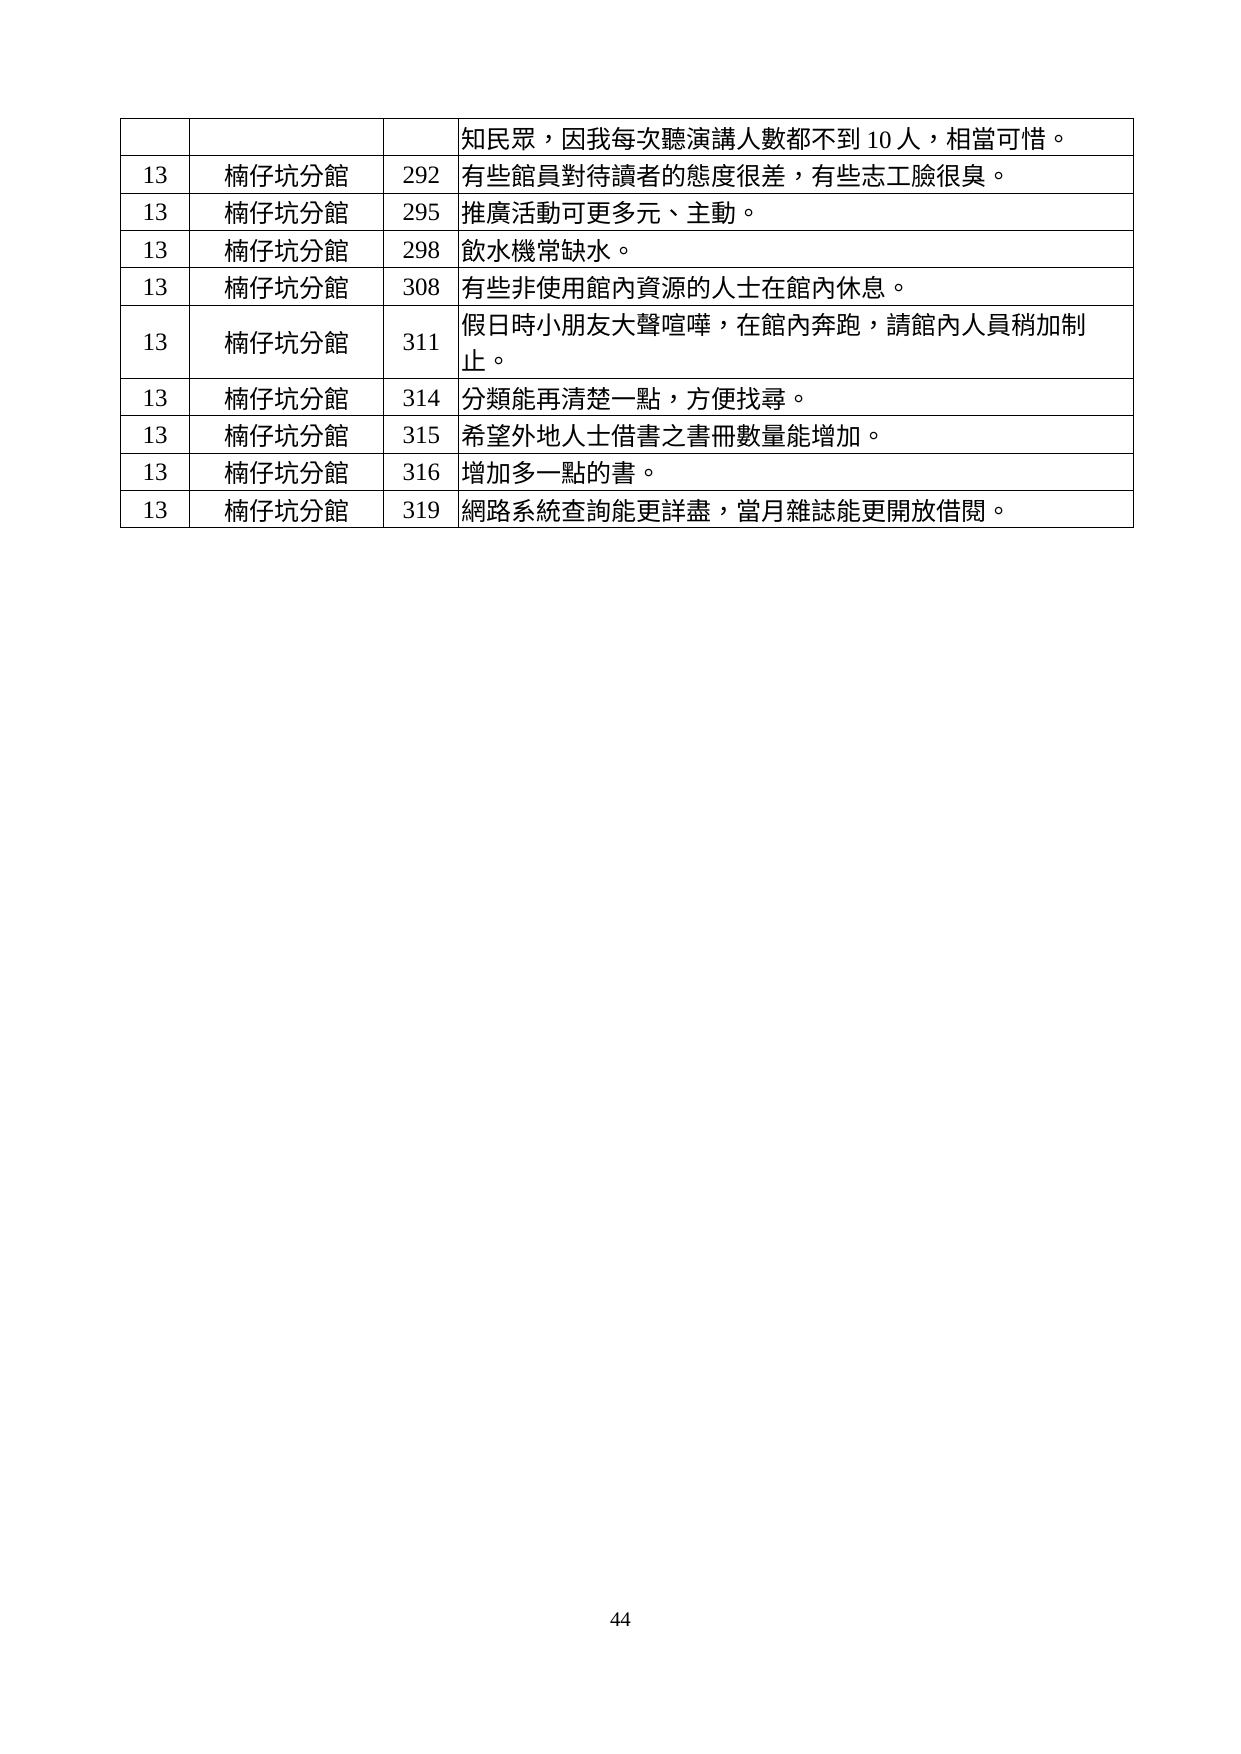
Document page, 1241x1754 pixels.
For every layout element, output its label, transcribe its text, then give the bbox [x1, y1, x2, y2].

table_cell 298 [384, 231, 458, 267]
table_cell 316 [384, 454, 458, 490]
table_cell 楠仔坑分館 [190, 156, 383, 193]
table_cell 314 [384, 379, 458, 415]
table_cell [121, 119, 189, 155]
table_cell 網路系統查詢能更詳盡，當月雜誌能更開放借閱。 [459, 491, 1133, 527]
table_cell 311 [384, 306, 458, 378]
table_cell 增加多一點的書。 [459, 454, 1133, 490]
table_cell [190, 119, 383, 155]
table_cell 13 [121, 194, 189, 230]
table_cell 295 [384, 194, 458, 230]
table_cell 319 [384, 491, 458, 527]
table_cell 假日時小朋友大聲喧嘩，在館內奔跑，請館內人員稍加制止。 [459, 306, 1133, 378]
table_cell 飲水機常缺水。 [459, 231, 1133, 267]
table_cell 13 [121, 491, 189, 527]
table_cell 292 [384, 156, 458, 193]
table_cell 楠仔坑分館 [190, 379, 383, 415]
table_cell 希望外地人士借書之書冊數量能增加。 [459, 416, 1133, 453]
table_cell 有些館員對待讀者的態度很差，有些志工臉很臭。 [459, 156, 1133, 193]
table_cell 楠仔坑分館 [190, 491, 383, 527]
table_cell 楠仔坑分館 [190, 268, 383, 304]
table_cell 楠仔坑分館 [190, 416, 383, 453]
table_cell 楠仔坑分館 [190, 231, 383, 267]
table_cell 楠仔坑分館 [190, 194, 383, 230]
table_cell 分類能再清楚一點，方便找尋。 [459, 379, 1133, 415]
table_cell 13 [121, 268, 189, 304]
table_cell 13 [121, 416, 189, 453]
table_cell 13 [121, 156, 189, 193]
table_cell 知民眾，因我每次聽演講人數都不到10人，相當可惜。 [459, 119, 1133, 155]
table_cell 13 [121, 231, 189, 267]
table_cell 13 [121, 379, 189, 415]
table_cell 楠仔坑分館 [190, 306, 383, 378]
table_cell 308 [384, 268, 458, 304]
table_cell 楠仔坑分館 [190, 454, 383, 490]
table_cell 13 [121, 306, 189, 378]
table_cell 有些非使用館內資源的人士在館內休息。 [459, 268, 1133, 304]
table_cell [384, 119, 458, 155]
table_cell 315 [384, 416, 458, 453]
table_cell 推廣活動可更多元、主動。 [459, 194, 1133, 230]
table_cell 13 [121, 454, 189, 490]
